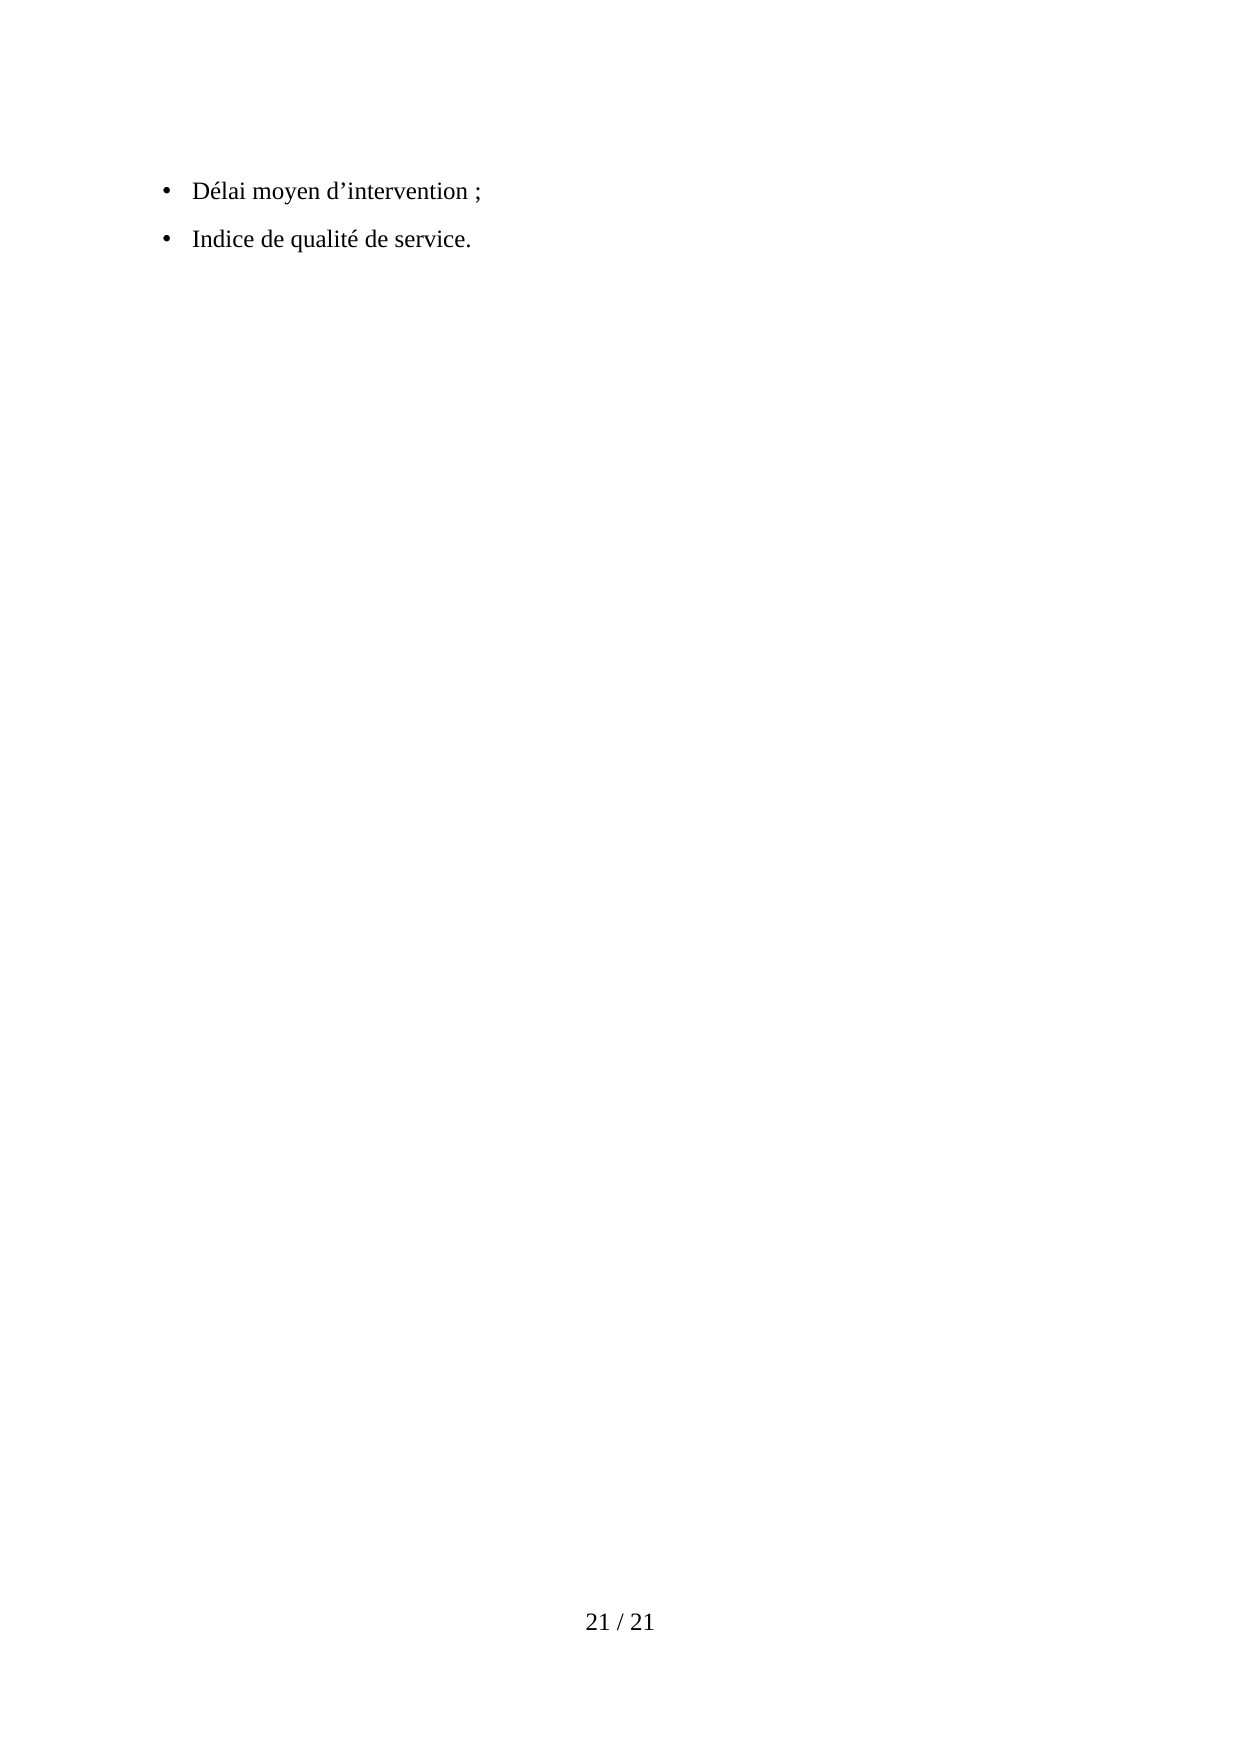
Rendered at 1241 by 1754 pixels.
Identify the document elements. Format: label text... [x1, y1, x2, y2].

list Délai moyen d’intervention ; [162, 176, 1122, 205]
list Indice de qualité de service. [162, 224, 1122, 253]
